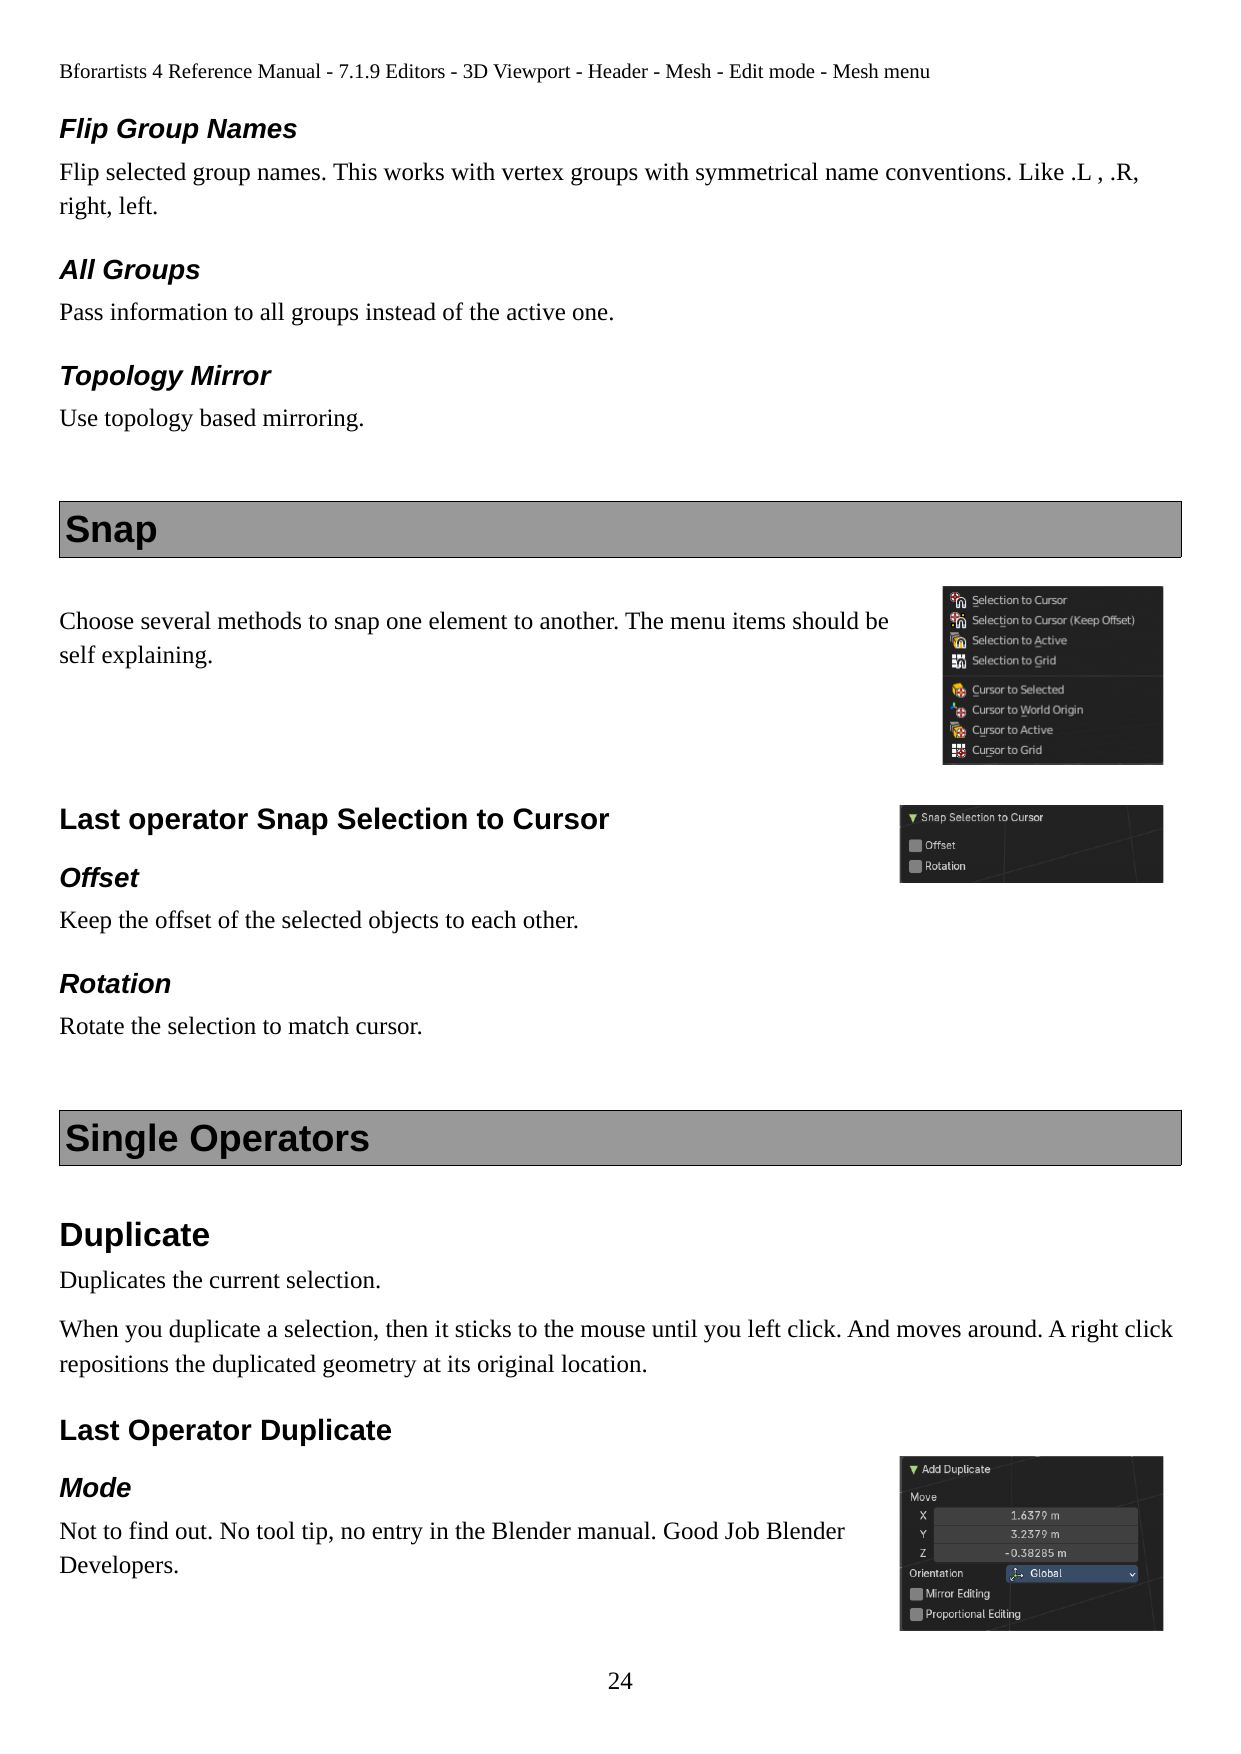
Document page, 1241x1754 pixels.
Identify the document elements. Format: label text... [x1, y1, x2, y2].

text Keep the offset of the selected objects to each other. [59, 905, 1181, 934]
table_header Snap [60, 502, 1181, 557]
text Choose several methods to snap one element to another. The menu items should be self explaining. [59, 606, 942, 669]
picture [942, 586, 1164, 765]
subtitle Duplicate [59, 1214, 1181, 1253]
subtitle All Groups [59, 253, 1181, 285]
picture [899, 1456, 1164, 1631]
subtitle Topology Mirror [59, 359, 1181, 391]
subtitle Offset [59, 861, 1181, 893]
text Duplicates the current selection. [59, 1266, 1181, 1294]
text Not to find out. No tool tip, no entry in the Blender manual. Good Job Blender Developers. [59, 1516, 899, 1579]
picture [899, 805, 1164, 883]
subtitle Last Operator Duplicate [59, 1413, 1181, 1446]
text When you duplicate a selection, then it sticks to the mouse until you left click. And moves around. A right click repositions the duplicated geometry at its original location. [59, 1314, 1181, 1378]
text Flip selected group names. This works with vertex groups with symmetrical name conventions. Like .L , .R, right, left. [59, 157, 1181, 220]
subtitle Flip Group Names [59, 113, 1181, 144]
table_header Single Operators [60, 1111, 1181, 1165]
subtitle [1164, 1471, 1181, 1503]
text Pass information to all groups instead of the active one. [59, 297, 1181, 326]
subtitle Rotation [59, 967, 1181, 999]
text Use topology based mirroring. [59, 403, 1181, 432]
text Rotate the selection to match cursor. [59, 1011, 1181, 1040]
subtitle Mode [59, 1471, 899, 1503]
subtitle Last operator Snap Selection to Cursor [59, 802, 1181, 836]
